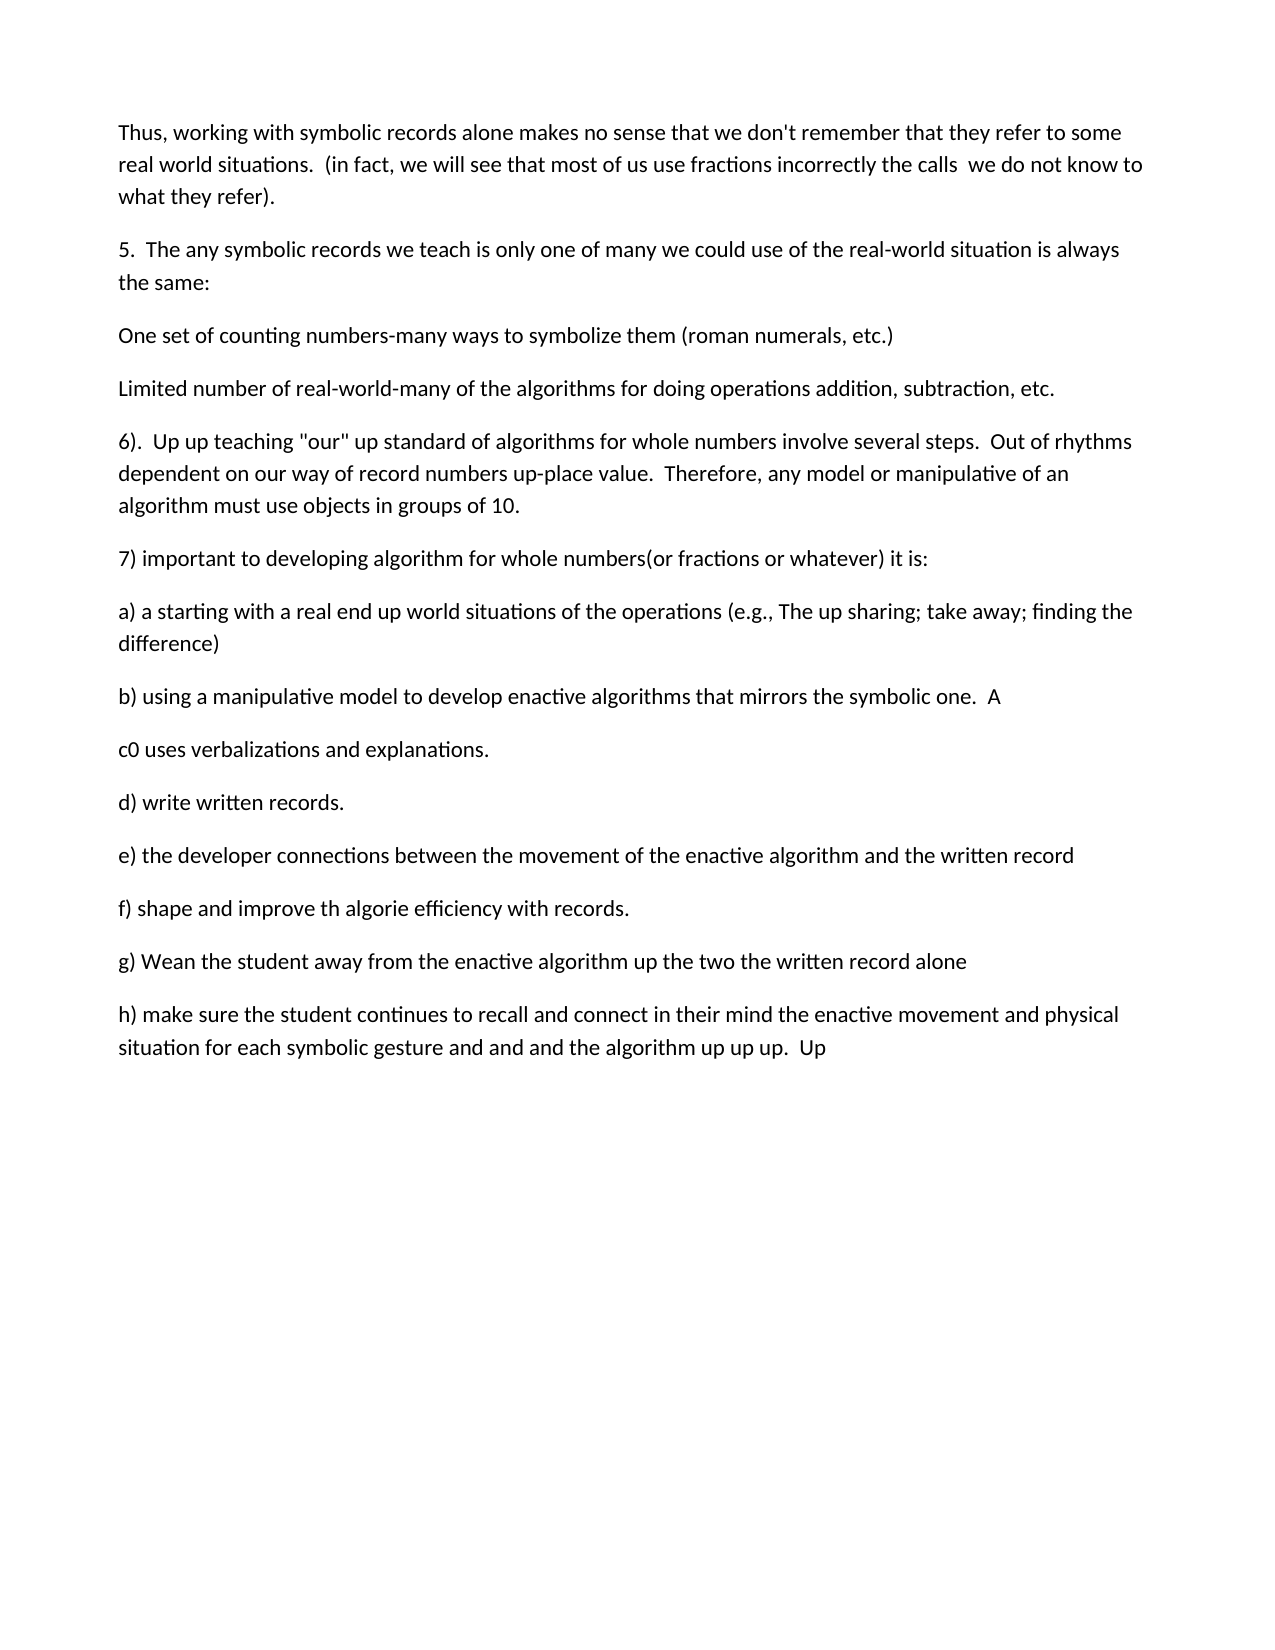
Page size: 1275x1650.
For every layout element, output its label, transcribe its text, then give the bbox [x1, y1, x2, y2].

text 7) important to developing algorithm for whole numbers(or fractions or whatever) it is: [118, 544, 1157, 572]
text e) the developer connections between the movement of the enactive algorithm and the written record [118, 841, 1157, 869]
text a) a starting with a real end up world situations of the operations (e.g., The up sharing; take away; finding the difference) [118, 597, 1157, 657]
text One set of counting numbers-many ways to symbolize them (roman numerals, etc.) [118, 321, 1157, 349]
text g) Wean the student away from the enactive algorithm up the two the written record alone [118, 947, 1157, 976]
text 5. The any symbolic records we teach is only one of many we could use of the real-world situation is always the same: [118, 236, 1157, 296]
text Thus, working with symbolic records alone makes no sense that we don't remember that they refer to some real world situations. (in fact, we will see that most of us use fractions incorrectly the calls we do not know to what they refer). [118, 118, 1157, 211]
text c0 uses verbalizations and explanations. [118, 735, 1157, 763]
text 6). Up up teaching "our" up standard of algorithms for whole numbers involve several steps. Out of rhythms dependent on our way of record numbers up-place value. Therefore, any model or manipulative of an algorithm must use objects in groups of 10. [118, 427, 1157, 519]
text f) shape and improve th algorie efficiency with records. [118, 894, 1157, 922]
text Limited number of real-world-many of the algorithms for doing operations addition, subtraction, etc. [118, 374, 1157, 402]
text h) make sure the student continues to recall and connect in their mind the enactive movement and physical situation for each symbolic gesture and and and the algorithm up up up. Up [118, 1001, 1157, 1061]
text b) using a manipulative model to develop enactive algorithms that mirrors the symbolic one. A [118, 682, 1157, 710]
text d) write written records. [118, 788, 1157, 816]
